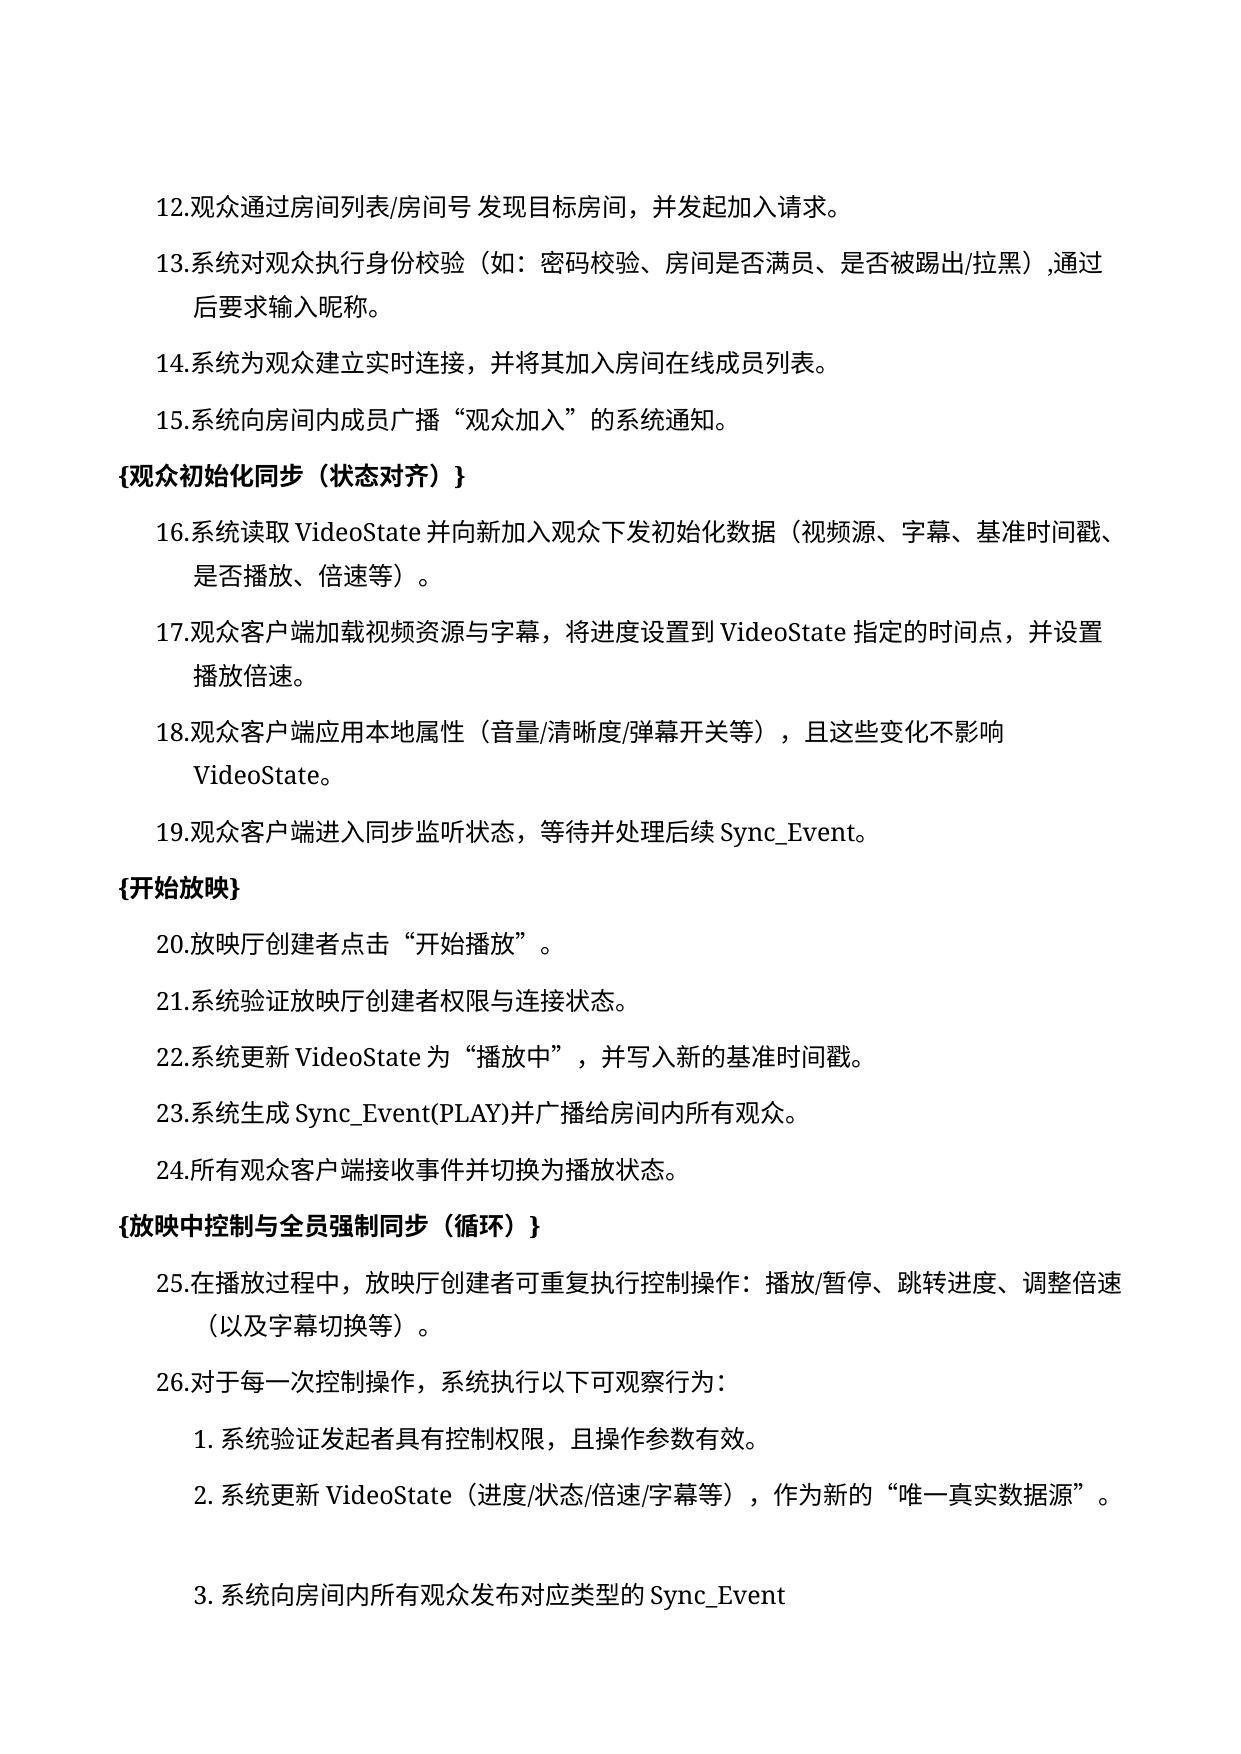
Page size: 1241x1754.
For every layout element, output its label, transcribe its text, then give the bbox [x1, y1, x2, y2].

list 18.观众客户端应用本地属性（音量/清晰度/弹幕开关等），且这些变化不影响VideoState。 [156, 712, 1122, 792]
list 13.系统对观众执行身份校验（如：密码校验、房间是否满员、是否被踢出/拉黑）,通过后要求输入昵称。 [156, 244, 1122, 324]
list {开始放映} [118, 868, 1122, 905]
list 23.系统生成Sync_Event(PLAY)并广播给房间内所有观众。 [156, 1094, 1122, 1130]
list 1. 系统验证发起者具有控制权限，且操作参数有效。 [156, 1419, 1122, 1455]
list 14.系统为观众建立实时连接，并将其加入房间在线成员列表。 [156, 344, 1122, 380]
list 21.系统验证放映厅创建者权限与连接状态。 [156, 981, 1122, 1017]
list {放映中控制与全员强制同步（循环）} [118, 1207, 1122, 1243]
list 26.对于每一次控制操作，系统执行以下可观察行为： [156, 1363, 1122, 1399]
list 19.观众客户端进入同步监听状态，等待并处理后续Sync_Event。 [156, 812, 1122, 848]
list 25.在播放过程中，放映厅创建者可重复执行控制操作：播放/暂停、跳转进度、调整倍速（以及字幕切换等）。 [156, 1263, 1122, 1343]
list 22.系统更新VideoState为“播放中”，并写入新的基准时间戳。 [156, 1038, 1122, 1074]
list 16.系统读取VideoState并向新加入观众下发初始化数据（视频源、字幕、基准时间戳、是否播放、倍速等）。 [156, 513, 1122, 592]
list 17.观众客户端加载视频资源与字幕，将进度设置到VideoState 指定的时间点，并设置播放倍速。 [156, 613, 1122, 692]
list 24.所有观众客户端接收事件并切换为播放状态。 [156, 1150, 1122, 1187]
list 20.放映厅创建者点击“开始播放”。 [156, 925, 1122, 961]
list 12.观众通过房间列表/房间号 发现目标房间，并发起加入请求。 [156, 188, 1122, 224]
list 2. 系统更新 VideoState（进度/状态/倍速/字幕等），作为新的“唯一真实数据源”。 [156, 1476, 1122, 1555]
list {观众初始化同步（状态对齐）} [118, 456, 1122, 493]
list 15.系统向房间内成员广播“观众加入”的系统通知。 [156, 400, 1122, 436]
list 3. 系统向房间内所有观众发布对应类型的Sync_Event [156, 1575, 1122, 1612]
